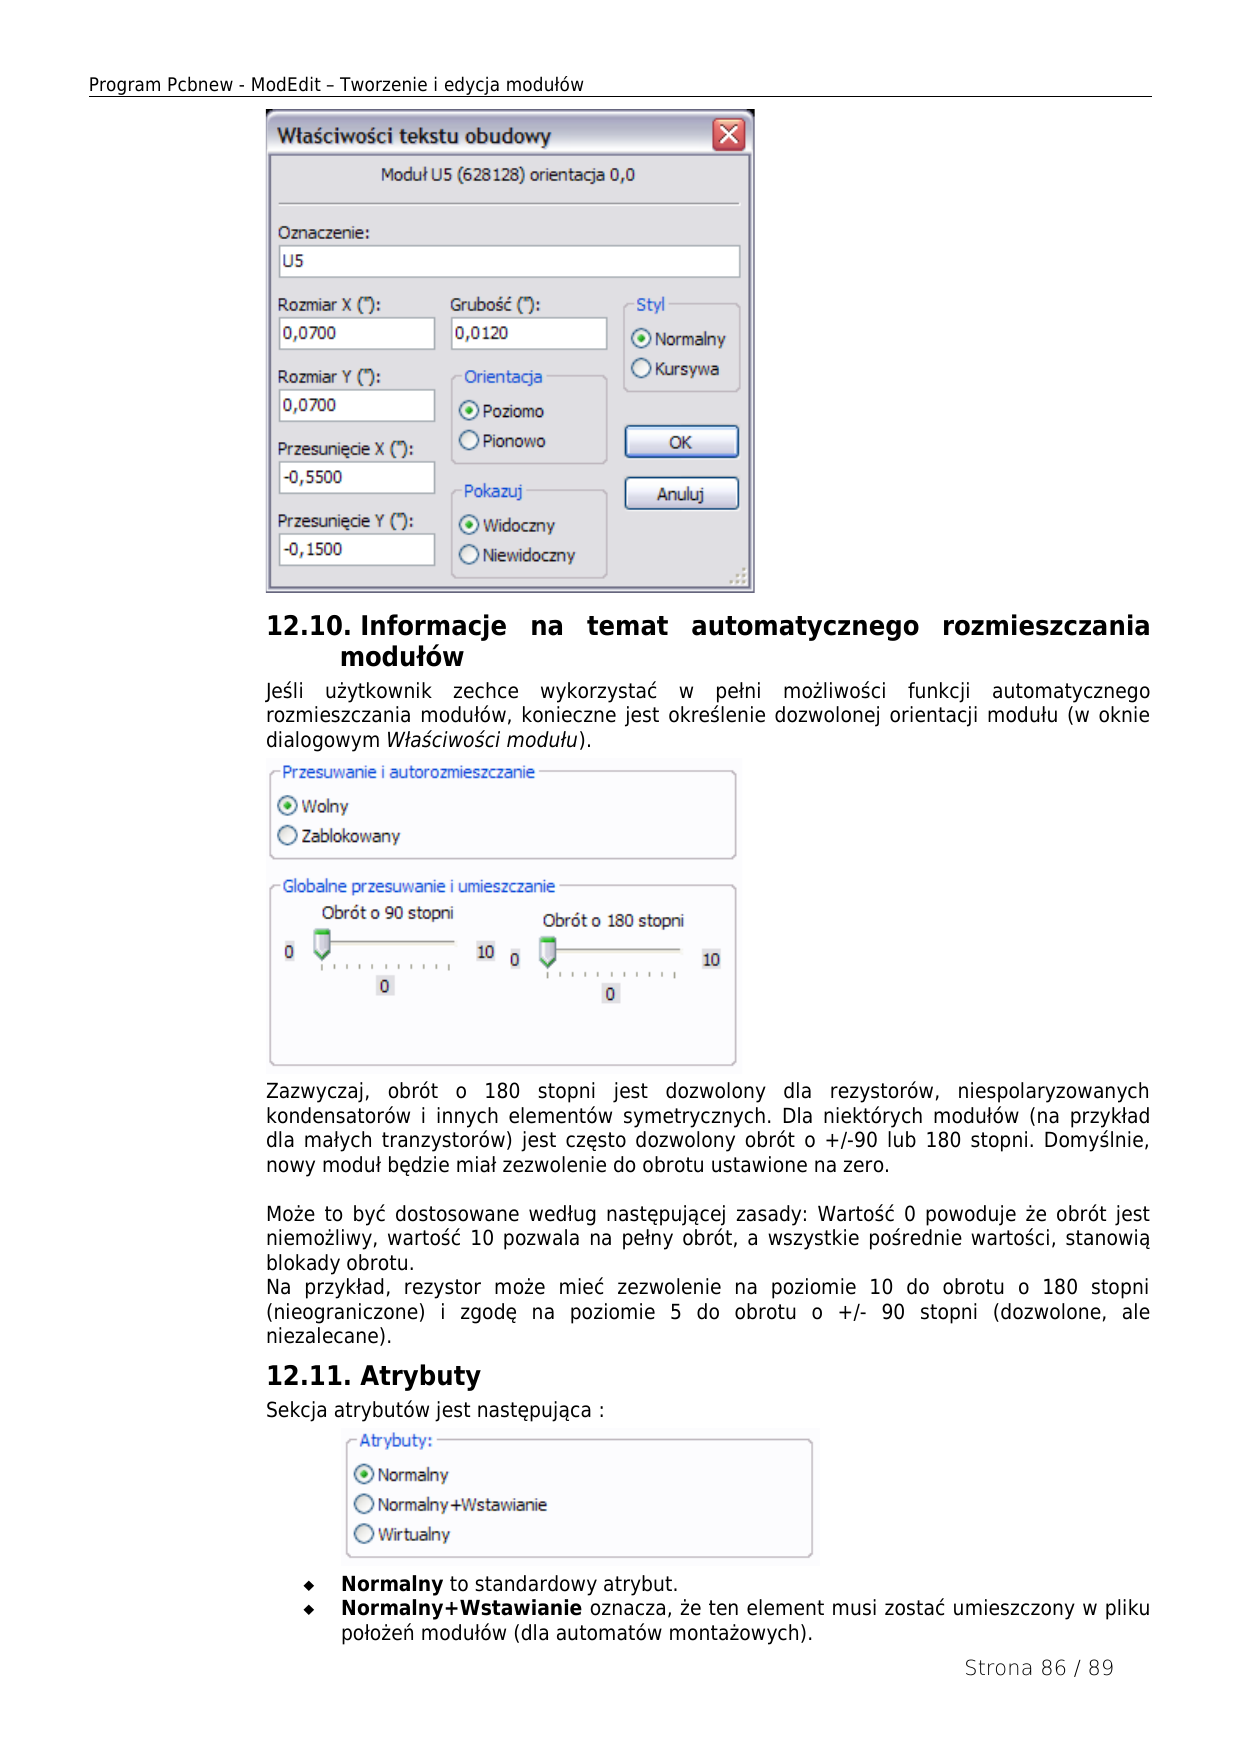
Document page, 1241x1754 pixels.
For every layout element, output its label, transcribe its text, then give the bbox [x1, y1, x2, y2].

text Jeśli użytkownik zechce wykorzystać w pełni możliwości funkcji automatycznego rozmieszczania modułów, konieczne jest określenie dozwolonej orientacji modułu (w oknie dialogowym Właściwości modułu). [266, 679, 1152, 752]
picture [340, 1428, 821, 1566]
text Zazwyczaj, obrót o 180 stopni jest dozwolony dla rezystorów, niespolaryzowanych kondensatorów i innych elementów symetrycznych. Dla niektórych modułów (na przykład dla małych tranzystorów) jest często dozwolony obrót o +/-90 lub 180 stopni. Domyślnie, nowy moduł będzie miał zezwolenie do obrotu ustawione na zero. [266, 1079, 1152, 1177]
picture [265, 109, 755, 593]
text Sekcja atrybutów jest następująca : [266, 1398, 1152, 1422]
text Na przykład, rezystor może mieć zezwolenie na poziomie 10 do obrotu o 180 stopni (nieograniczone) i zgodę na poziomie 5 do obrotu o +/- 90 stopni (dozwolone, ale niezalecane). [266, 1275, 1152, 1349]
subtitle Atrybuty [266, 1361, 1152, 1392]
picture [265, 758, 743, 1074]
text Może to być dostosowane według następującej zasady: Wartość 0 powoduje że obrót jest niemożliwy, wartość 10 pozwala na pełny obrót, a wszystkie pośrednie wartości, stanowią blokady obrotu. [266, 1202, 1152, 1275]
subtitle Informacje na temat automatycznego rozmieszczania modułów [266, 610, 1152, 673]
list Normalny to standardowy atrybut. [303, 1572, 1152, 1596]
list Normalny+Wstawianie oznacza, że ten element musi zostać umieszczony w pliku położeń modułów (dla automatów montażowych). [303, 1596, 1152, 1645]
